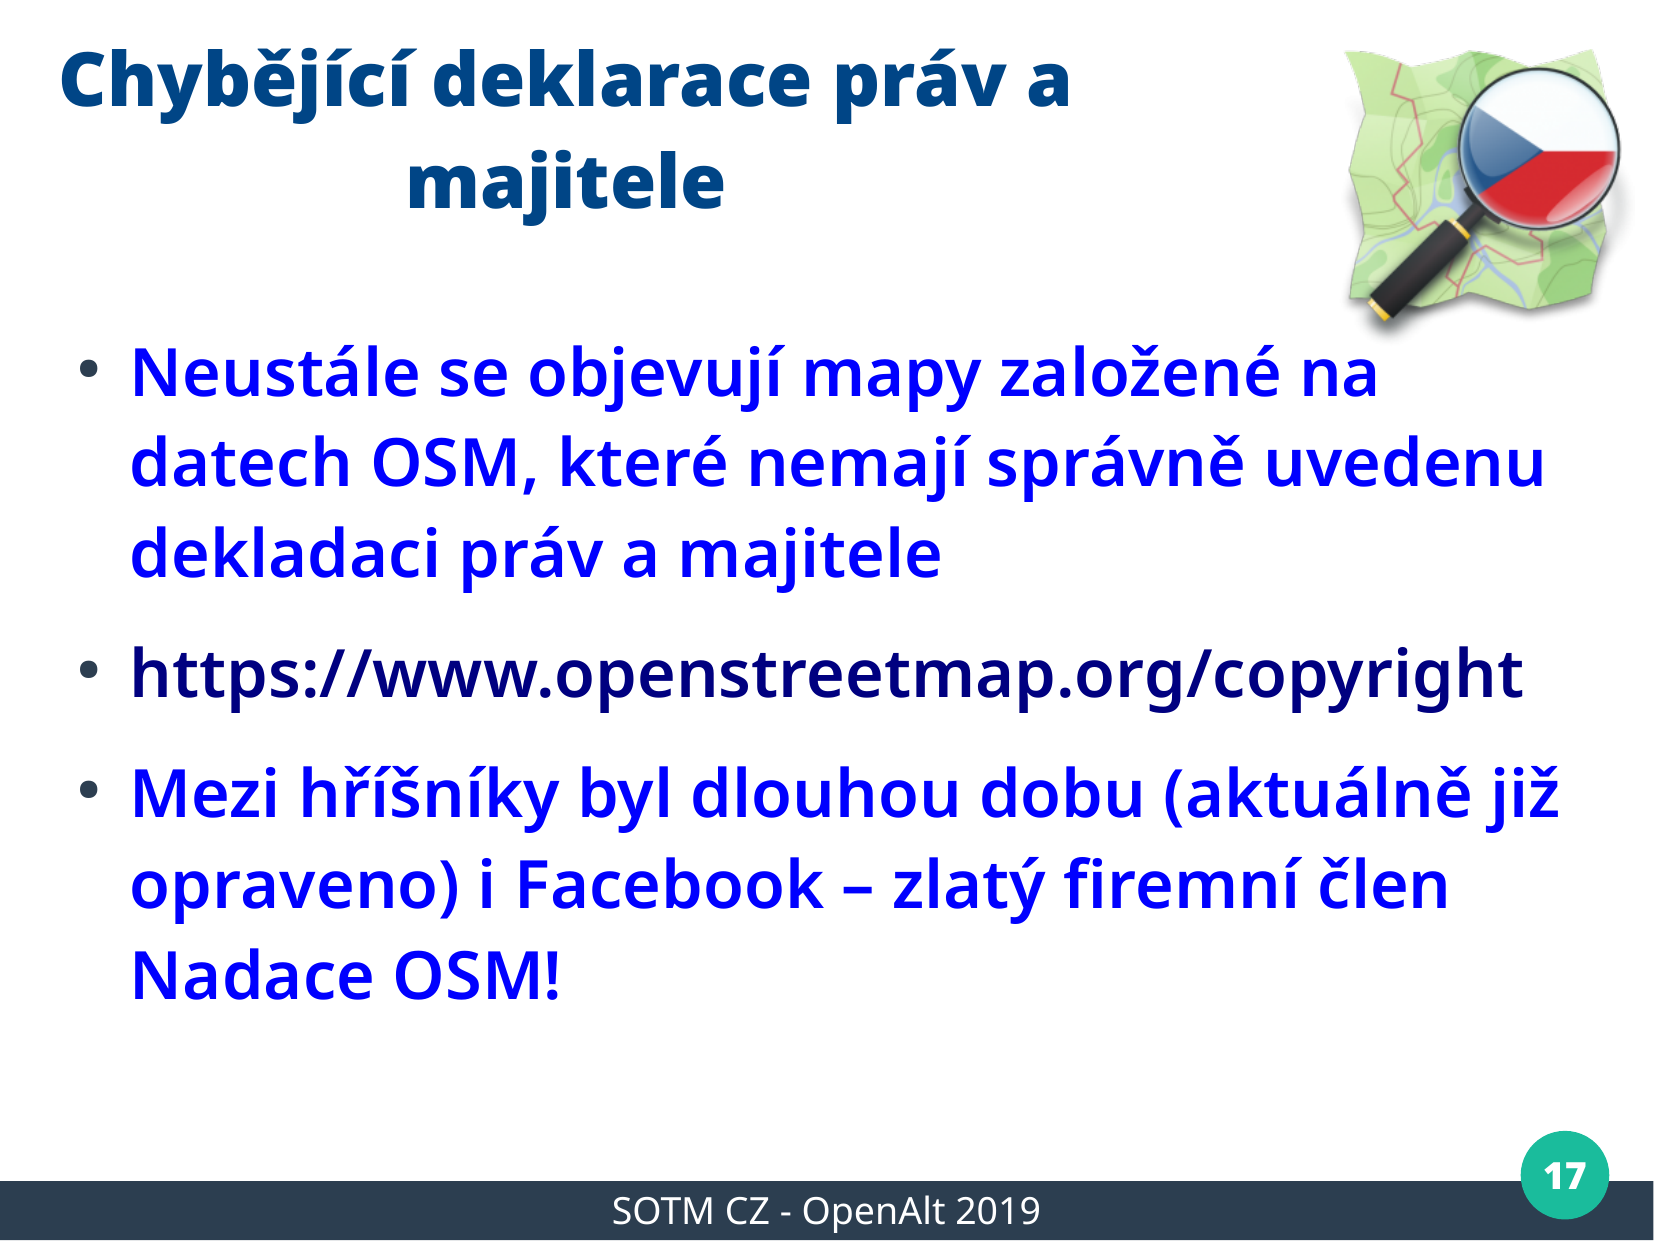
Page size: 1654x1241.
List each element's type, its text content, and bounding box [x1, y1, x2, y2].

list Neustále se objevují mapy založené na datech OSM, které nemají správně uvedenu dekladaci práv a majitele https://www.openstreetmap.org/copyright Mezi hříšníky byl dlouhou dobu (aktuálně již opraveno) i Facebook – zlatý firemní člen Nadace OSM! [59, 324, 1595, 1152]
picture [1334, 49, 1635, 350]
title Chybějící deklarace práv a majitele [59, 49, 1347, 207]
